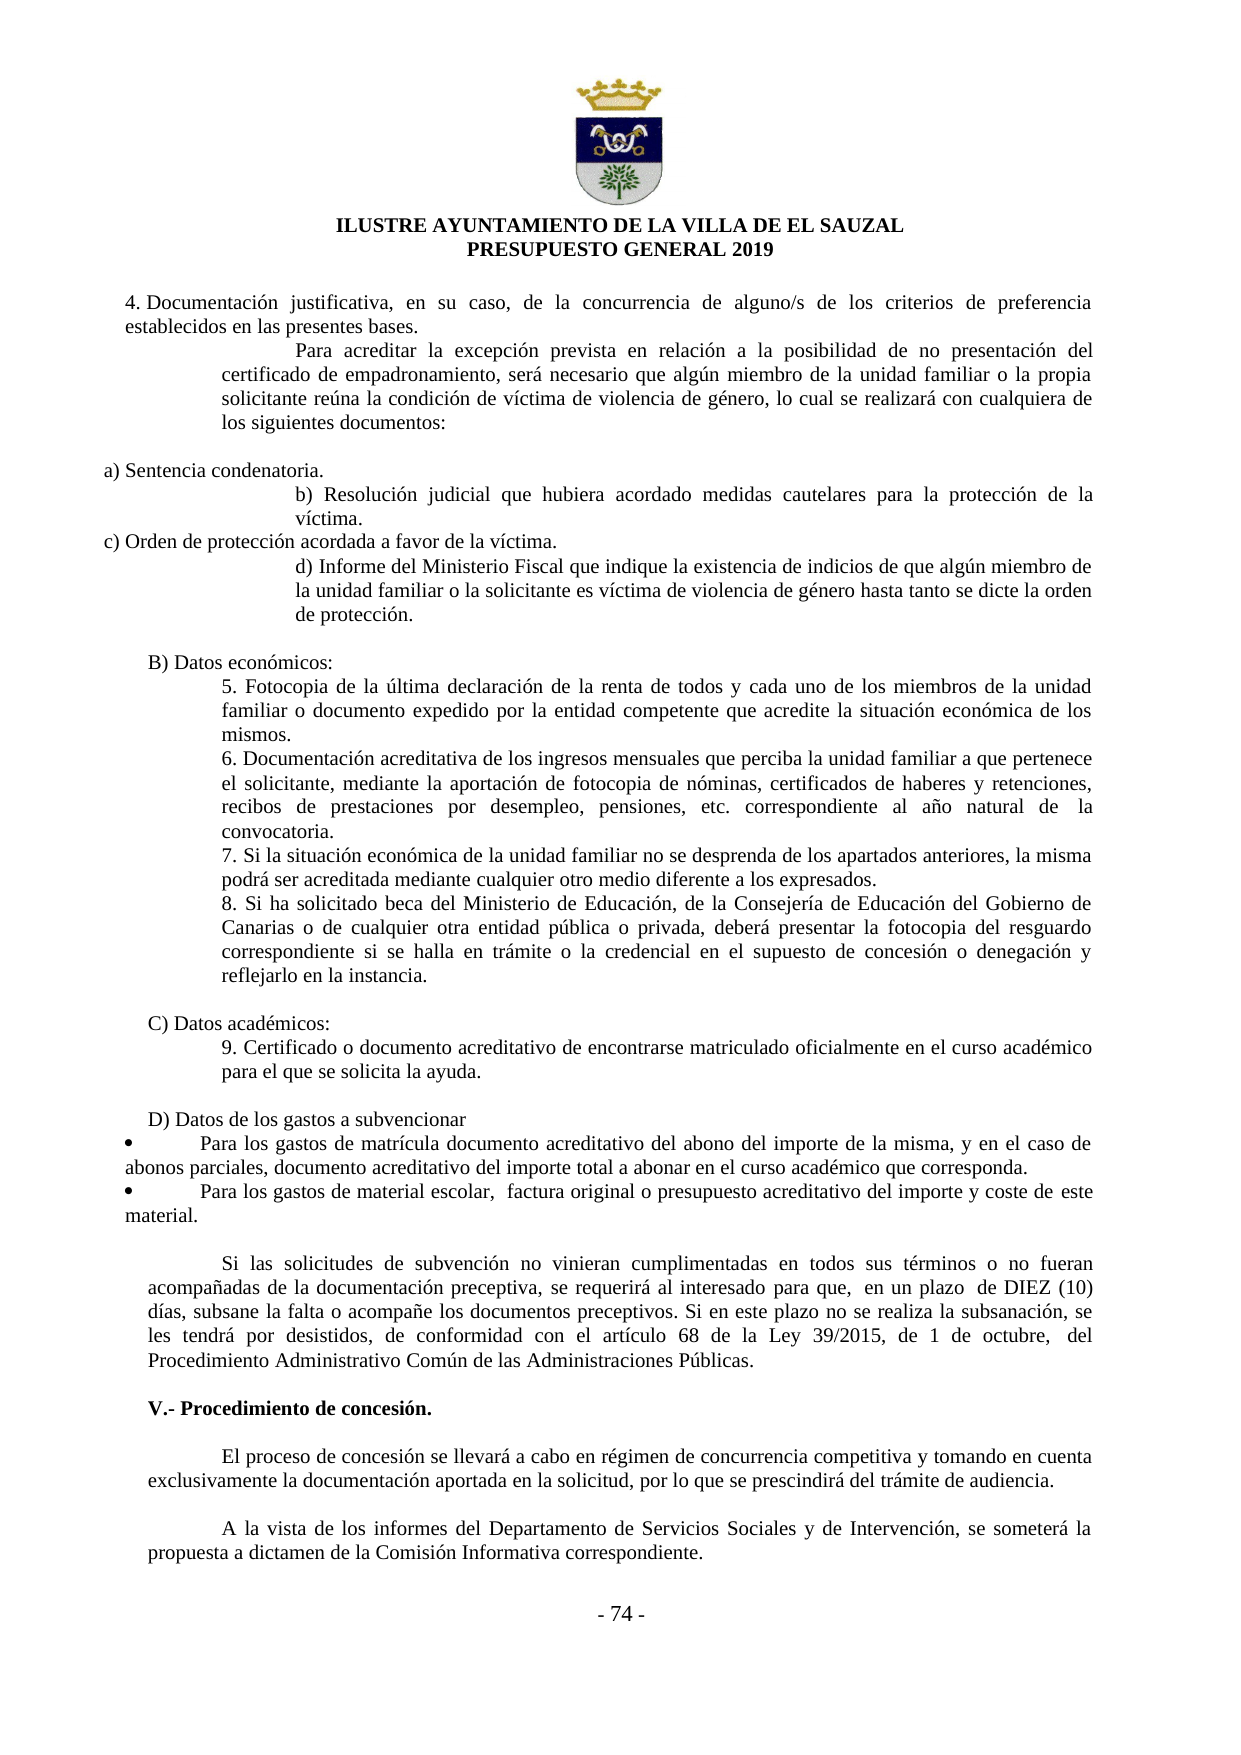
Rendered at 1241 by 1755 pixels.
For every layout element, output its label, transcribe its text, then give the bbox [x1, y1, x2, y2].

list Datos de los gastos a subvencionar [148, 1107, 1141, 1131]
list Datos económicos: [148, 650, 1141, 674]
text A la vista de los informes del Departamento de Servicios Sociales y de Intervención, se someterá la propuesta a dictamen de la Comisión Informativa correspondiente. [148, 1516, 1093, 1564]
list Si la situación económica de la unidad familiar no se desprenda de los apartados anteriores, la misma podrá ser acreditada mediante cualquier otro medio diferente a los expresados. [221, 843, 1093, 891]
list Datos académicos: [148, 1011, 1141, 1035]
text Si las solicitudes de subvención no vinieran cumplimentadas en todos sus términos o no fueran acompañadas de la documentación preceptiva, se requerirá al interesado para que, en un plazo de DIEZ (10) días, subsane la falta o acompañe los documentos preceptivos. Si en este plazo no se realiza la subsanación, se les tendrá por desistidos, de conformidad con el artículo 68 de la Ley 39/2015, de 1 de octubre, del Procedimiento Administrativo Común de las Administraciones Públicas. [148, 1251, 1094, 1372]
list Fotocopia de la última declaración de la renta de todos y cada uno de los miembros de la unidad familiar o documento expedido por la entidad competente que acredite la situación económica de los mismos. [221, 674, 1093, 746]
text V.- Procedimiento de concesión. [148, 1396, 1141, 1420]
list Para los gastos de matrícula documento acreditativo del abono del importe de la misma, y en el caso de abonos parciales, documento acreditativo del importe total a abonar en el curso académico que corresponda. [125, 1131, 1093, 1179]
text El proceso de concesión se llevará a cabo en régimen de concurrencia competitiva y tomando en cuenta exclusivamente la documentación aportada en la solicitud, por lo que se prescindirá del trámite de audiencia. [148, 1444, 1093, 1492]
list Orden de protección acordada a favor de la víctima. [103, 530, 1141, 554]
list Resolución judicial que hubiera acordado medidas cautelares para la protección de la víctima. [295, 482, 1093, 530]
list Para los gastos de material escolar, factura original o presupuesto acreditativo del importe y coste de este material. [125, 1179, 1093, 1227]
list Certificado o documento acreditativo de encontrarse matriculado oficialmente en el curso académico para el que se solicita la ayuda. [221, 1035, 1093, 1083]
list Sentencia condenatoria. [103, 458, 1141, 482]
list Si ha solicitado beca del Ministerio de Educación, de la Consejería de Educación del Gobierno de Canarias o de cualquier otra entidad pública o privada, deberá presentar la fotocopia del resguardo correspondiente si se halla en trámite o la credencial en el supuesto de concesión o denegación y reflejarlo en la instancia. [221, 891, 1093, 987]
list Documentación justificativa, en su caso, de la concurrencia de alguno/s de los criterios de preferencia establecidos en las presentes bases. [125, 290, 1093, 338]
text Para acreditar la excepción prevista en relación a la posibilidad de no presentación del certificado de empadronamiento, será necesario que algún miembro de la unidad familiar o la propia solicitante reúna la condición de víctima de violencia de género, lo cual se realizará con cualquiera de los siguientes documentos: [221, 338, 1093, 434]
list Documentación acreditativa de los ingresos mensuales que perciba la unidad familiar a que pertenece el solicitante, mediante la aportación de fotocopia de nóminas, certificados de haberes y retenciones, recibos de prestaciones por desempleo, pensiones, etc. correspondiente al año natural de la convocatoria. [221, 746, 1093, 843]
list Informe del Ministerio Fiscal que indique la existencia de indicios de que algún miembro de la unidad familiar o la solicitante es víctima de violencia de género hasta tanto se dicte la orden de protección. [295, 554, 1093, 626]
